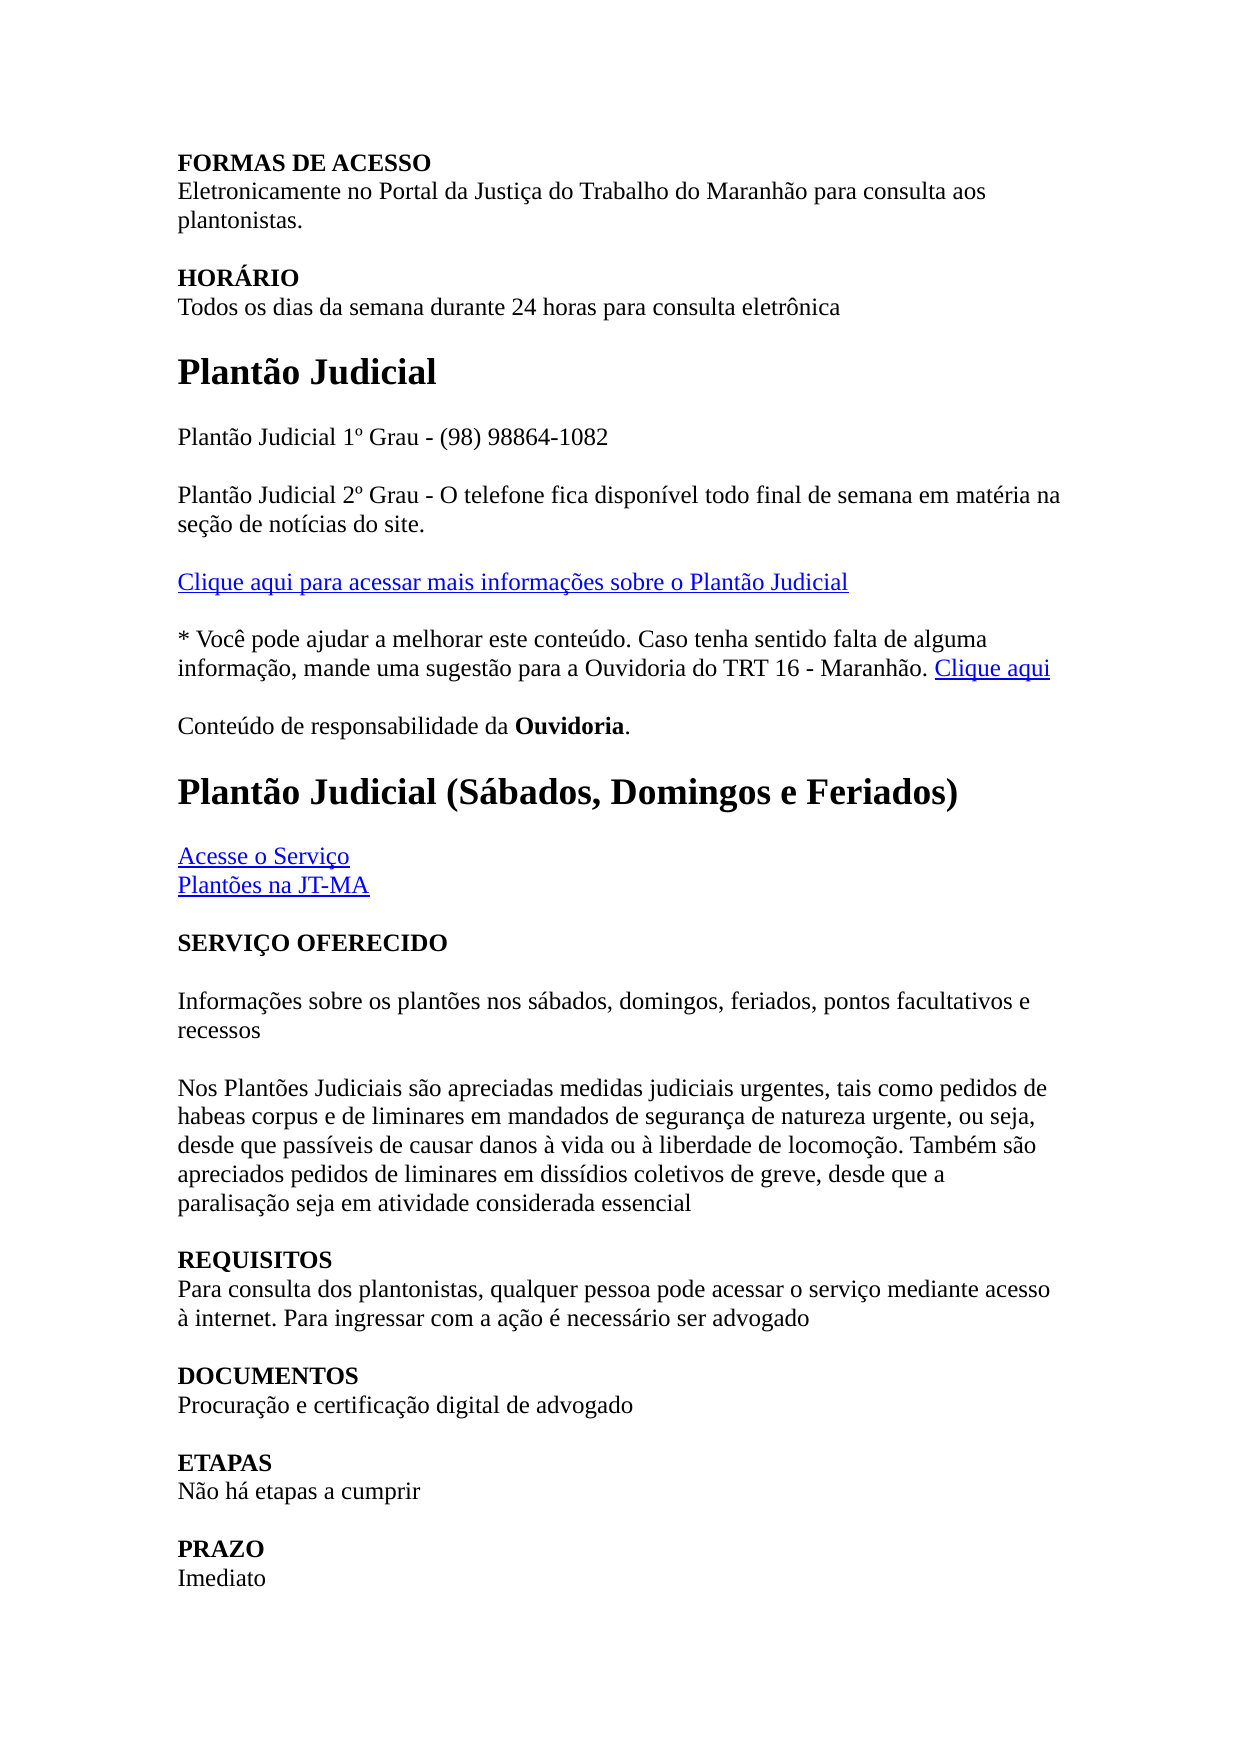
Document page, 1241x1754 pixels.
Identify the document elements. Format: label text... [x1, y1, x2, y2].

text Clique aqui para acessar mais informações sobre o Plantão Judicial [177, 567, 1063, 595]
text Plantões na JT-MA [177, 870, 1063, 899]
text PRAZO Imediato [177, 1534, 1063, 1592]
subtitle Plantão Judicial [177, 350, 1063, 393]
text DOCUMENTOS Procuração e certificação digital de advogado [177, 1361, 1063, 1418]
text REQUISITOS Para consulta dos plantonistas, qualquer pessoa pode acessar o serviço mediante acesso à internet. Para ingressar com a ação é necessário ser advogado [177, 1246, 1063, 1332]
text HORÁRIO Todos os dias da semana durante 24 horas para consulta eletrônica [177, 263, 1063, 321]
text Acesse o Serviço [177, 841, 1063, 870]
subtitle Plantão Judicial (Sábados, Domingos e Feriados) [177, 769, 1063, 812]
text ETAPAS Não há etapas a cumprir [177, 1448, 1063, 1505]
text FORMAS DE ACESSO Eletronicamente no Portal da Justiça do Trabalho do Maranhão para consulta aos plantonistas. [177, 148, 1063, 234]
text SERVIÇO OFERECIDO [177, 928, 1063, 957]
text * Você pode ajudar a melhorar este conteúdo. Caso tenha sentido falta de alguma informação, mande uma sugestão para a Ouvidoria do TRT 16 - Maranhão. Clique aqui [177, 624, 1063, 682]
text Plantão Judicial 2º Grau - O telefone fica disponível todo final de semana em matéria na seção de notícias do site. [177, 480, 1063, 537]
text Plantão Judicial 1º Grau - (98) 98864-1082 [177, 422, 1063, 451]
text Nos Plantões Judiciais são apreciadas medidas judiciais urgentes, tais como pedidos de habeas corpus e de liminares em mandados de segurança de natureza urgente, ou seja, desde que passíveis de causar danos à vida ou à liberdade de locomoção. Também são apreciados pedidos de liminares em dissídios coletivos de greve, desde que a paralisação seja em atividade considerada essencial [177, 1073, 1063, 1216]
text Conteúdo de responsabilidade da Ouvidoria. [177, 711, 1063, 740]
text Informações sobre os plantões nos sábados, domingos, feriados, pontos facultativos e recessos [177, 986, 1063, 1043]
